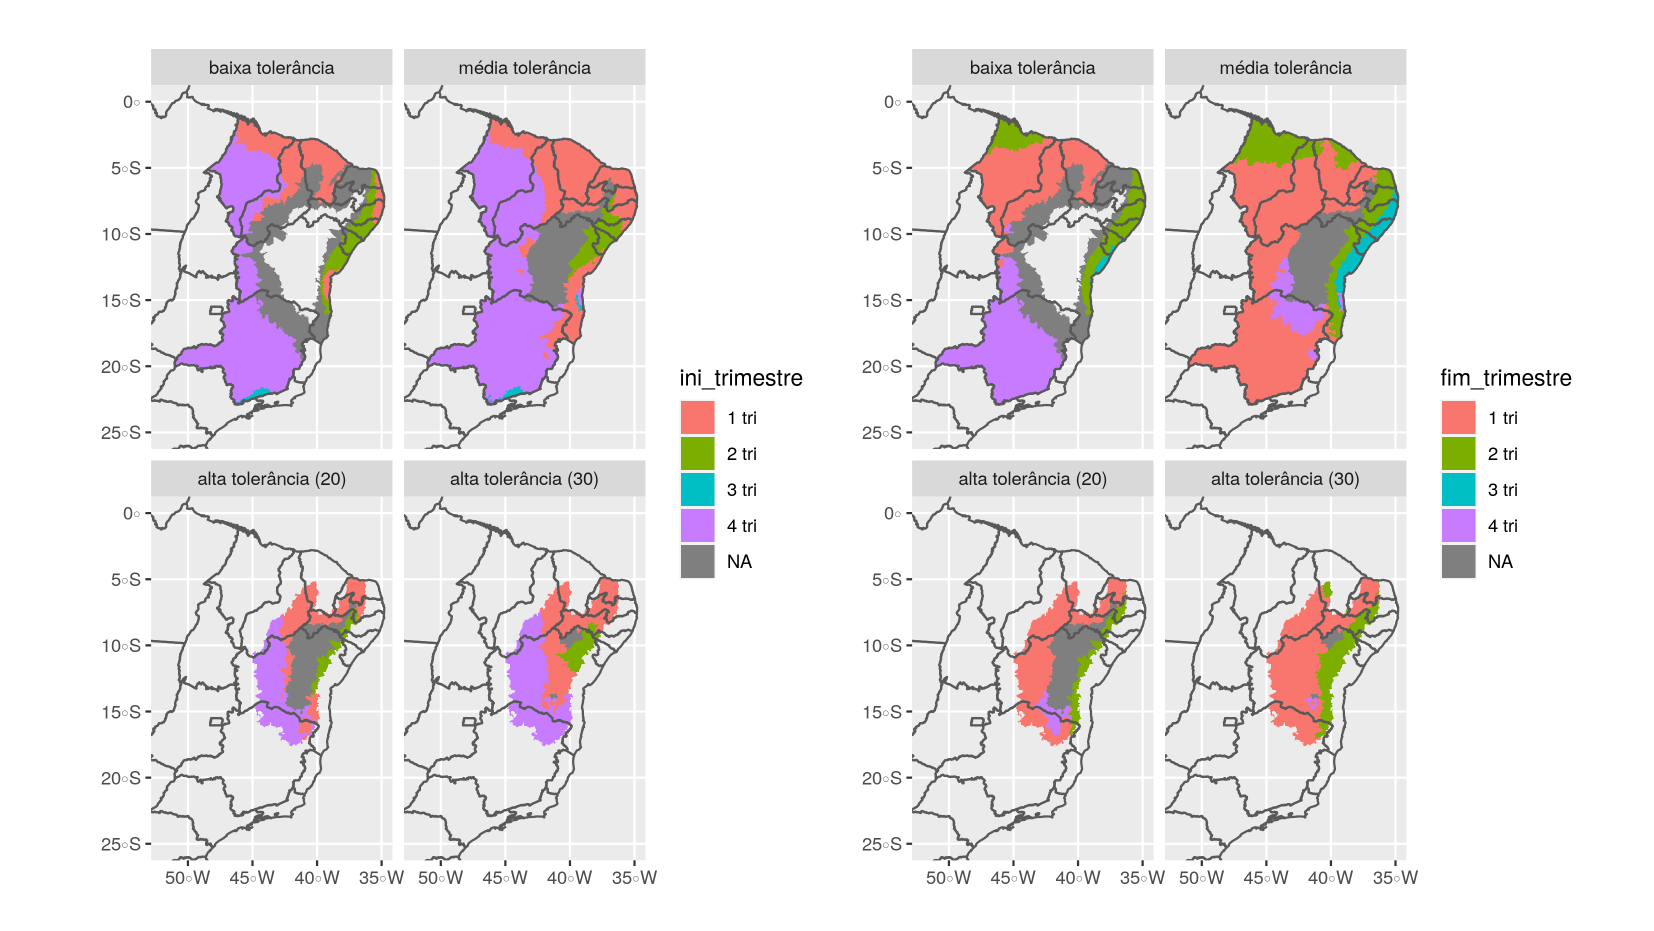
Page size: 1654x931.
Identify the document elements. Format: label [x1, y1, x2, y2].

picture [60, 37, 825, 900]
picture [839, 37, 1590, 900]
